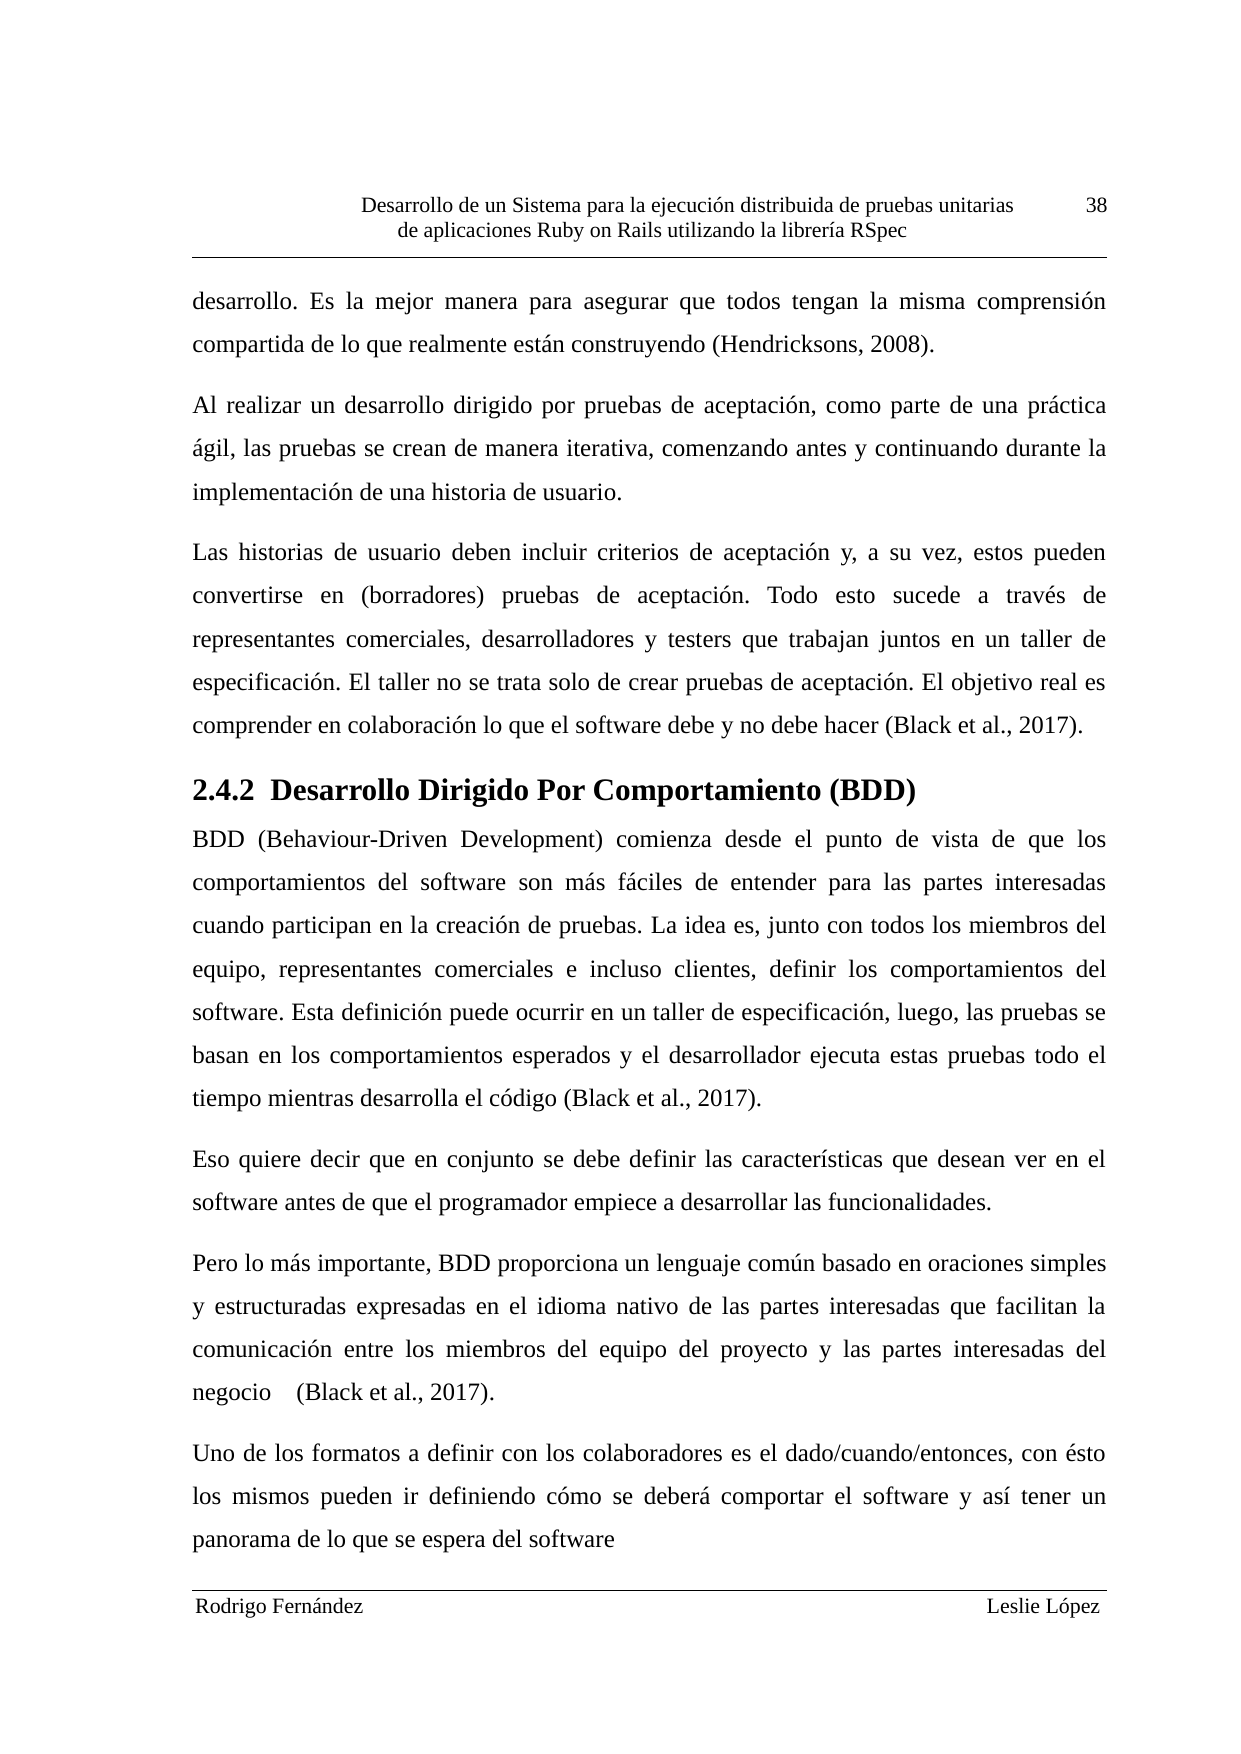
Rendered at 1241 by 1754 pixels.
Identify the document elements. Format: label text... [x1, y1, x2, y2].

text Uno de los formatos a definir con los colaboradores es el dado/cuando/entonces, con ésto los mismos pueden ir definiendo cómo se deberá comportar el software y así tener un panorama de lo que se espera del software [192, 1438, 1107, 1553]
text Pero lo más importante, BDD proporciona un lenguaje común basado en oraciones simples y estructuradas expresadas en el idioma nativo de las partes interesadas que facilitan la comunicación entre los miembros del equipo del proyecto y las partes interesadas del negocio (Black et al., 2017)⁠. [192, 1248, 1107, 1406]
text Eso quiere decir que en conjunto se debe definir las características que desean ver en el software antes de que el programador empiece a desarrollar las funcionalidades. [192, 1144, 1107, 1216]
subtitle Desarrollo dirigido por comportamiento (BDD) [192, 771, 1107, 807]
text Al realizar un desarrollo dirigido por pruebas de aceptación, como parte de una práctica ágil, las pruebas se crean de manera iterativa, comenzando antes y continuando durante la implementación de una historia de usuario. [192, 390, 1107, 505]
text BDD (Behaviour-Driven Development) comienza desde el punto de vista de que los comportamientos del software son más fáciles de entender para las partes interesadas cuando participan en la creación de pruebas. La idea es, junto con todos los miembros del equipo, representantes comerciales e incluso clientes, definir los comportamientos del software. Esta definición puede ocurrir en un taller de especificación, luego, las pruebas se basan en los comportamientos esperados y el desarrollador ejecuta estas pruebas todo el tiempo mientras desarrolla el código (Black et al., 2017)⁠. [192, 824, 1107, 1112]
text Las historias de usuario deben incluir criterios de aceptación y, a su vez, estos pueden convertirse en (borradores) pruebas de aceptación. Todo esto sucede a través de representantes comerciales, desarrolladores y testers que trabajan juntos en un taller de especificación. El taller no se trata solo de crear pruebas de aceptación. El objetivo real es comprender en colaboración lo que el software debe y no debe hacer (Black et al., 2017)⁠. [192, 537, 1107, 739]
text desarrollo. Es la mejor manera para asegurar que todos tengan la misma comprensión compartida de lo que realmente están construyendo (Hendricksons, 2008)⁠. [192, 286, 1107, 358]
